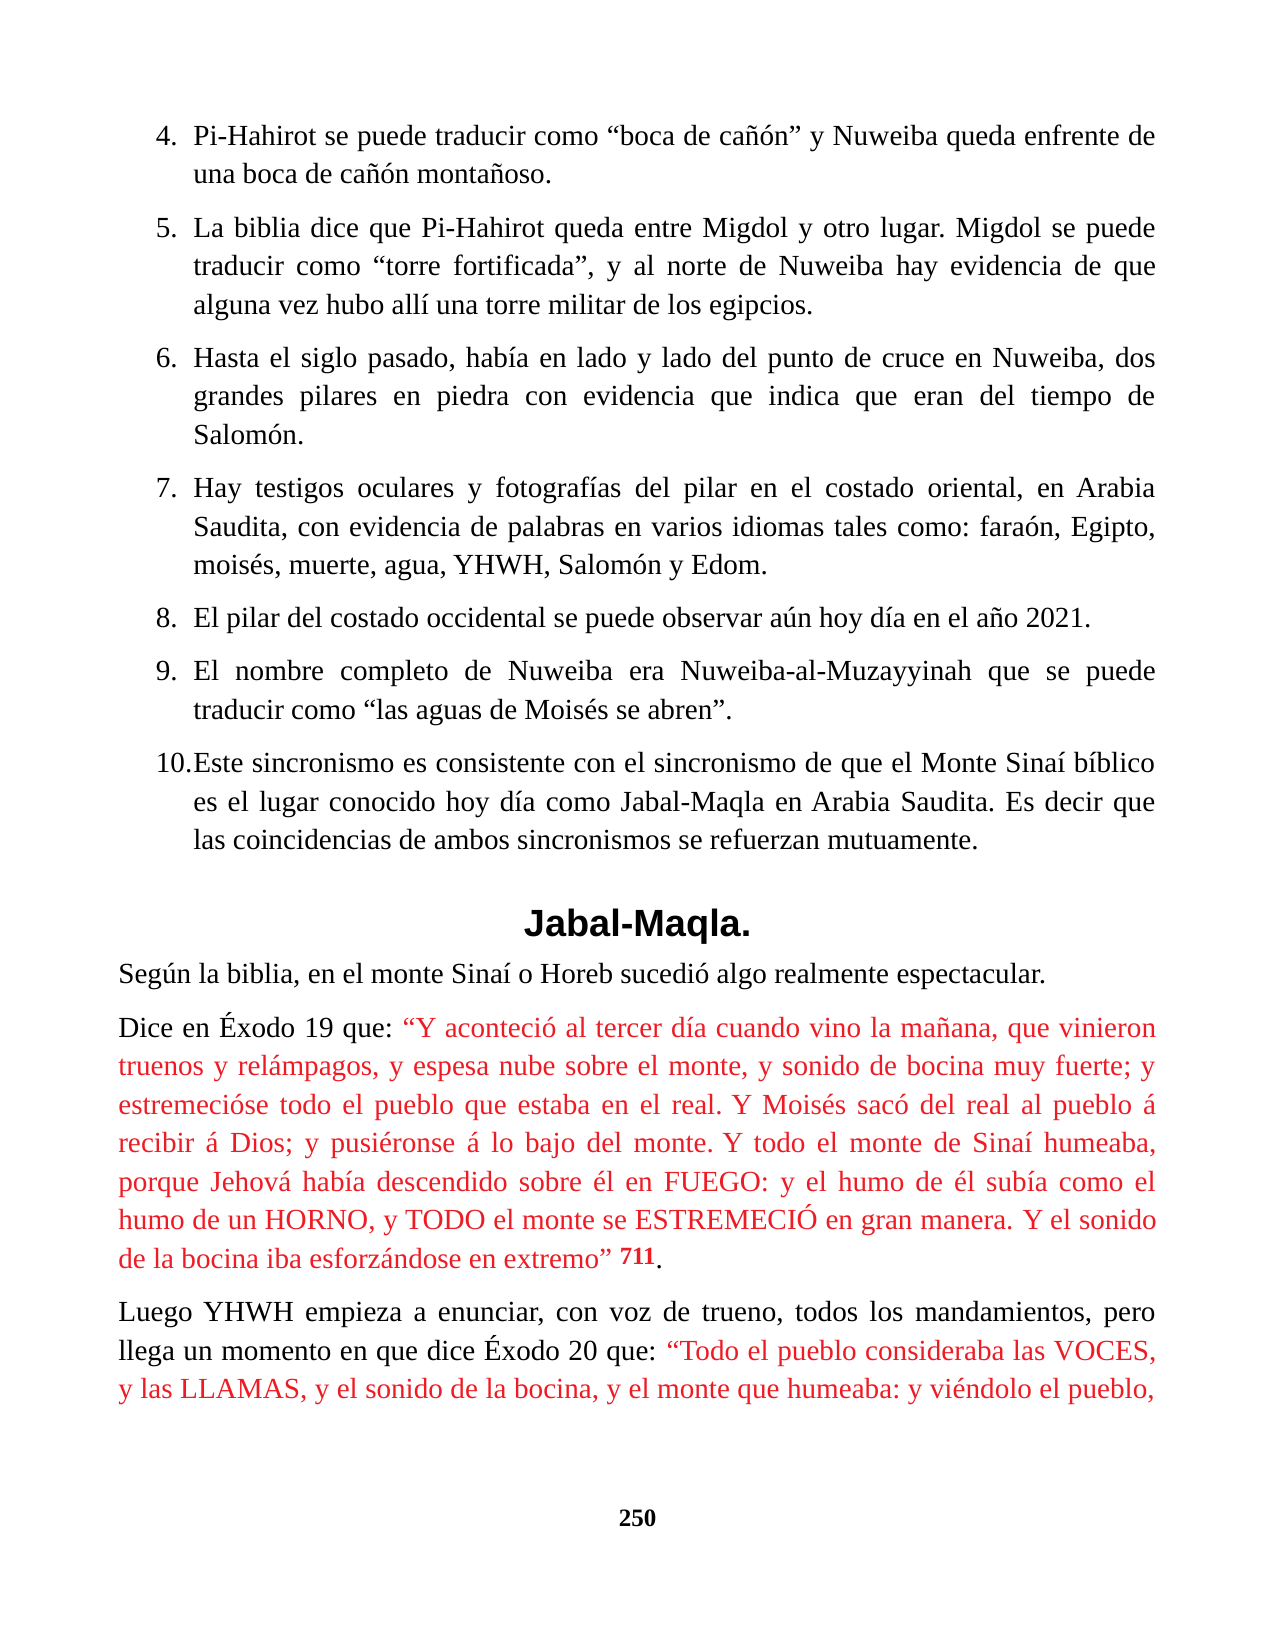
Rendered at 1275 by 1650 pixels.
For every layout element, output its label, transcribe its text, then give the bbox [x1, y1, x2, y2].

text Dice en Éxodo 19 que: “Y aconteció al tercer día cuando vino la mañana, que vinieron truenos y relámpagos, y espesa nube sobre el monte, y sonido de bocina muy fuerte; y estremecióse todo el pueblo que estaba en el real. Y Moisés sacó del real al pueblo á recibir á Dios; y pusiéronse á lo bajo del monte. Y todo el monte de Sinaí humeaba, porque Jehová había descendido sobre él en FUEGO: y el humo de él subía como el humo de un HORNO, y TODO el monte se ESTREMECIÓ en gran manera. Y el sonido de la bocina iba esforzándose en extremo” . [118, 1010, 1157, 1274]
list Hasta el siglo pasado, había en lado y lado del punto de cruce en Nuweiba, dos grandes pilares en piedra con evidencia que indica que eran del tiempo de Salomón. [156, 340, 1157, 451]
list La biblia dice que Pi-Hahirot queda entre Migdol y otro lugar. Migdol se puede traducir como “torre fortificada”, y al norte de Nuweiba hay evidencia de que alguna vez hubo allí una torre militar de los egipcios. [156, 210, 1157, 320]
list El pilar del costado occidental se puede observar aún hoy día en el año 2021. [156, 600, 1157, 634]
list El nombre completo de Nuweiba era Nuweiba-al-Muzayyinah que se puede traducir como “las aguas de Moisés se abren”. [156, 653, 1157, 726]
text Luego YHWH empieza a enunciar, con voz de trueno, todos los mandamientos, pero llega un momento en que dice Éxodo 20 que: “Todo el pueblo consideraba las VOCES, y las LLAMAS, y el sonido de la bocina, y el monte que humeaba: y viéndolo el pueblo, [118, 1294, 1157, 1405]
subtitle Jabal-Maqla. [118, 900, 1157, 944]
list Hay testigos oculares y fotografías del pilar en el costado oriental, en Arabia Saudita, con evidencia de palabras en varios idiomas tales como: faraón, Egipto, moisés, muerte, agua, YHWH, Salomón y Edom. [156, 470, 1157, 581]
text Según la biblia, en el monte Sinaí o Horeb sucedió algo realmente espectacular. [118, 957, 1157, 990]
list Pi-Hahirot se puede traducir como “boca de cañón” y Nuweiba queda enfrente de una boca de cañón montañoso. [156, 118, 1157, 190]
list Este sincronismo es consistente con el sincronismo de que el Monte Sinaí bíblico es el lugar conocido hoy día como Jabal-Maqla en Arabia Saudita. Es decir que las coincidencias de ambos sincronismos se refuerzan mutuamente. [156, 745, 1157, 856]
